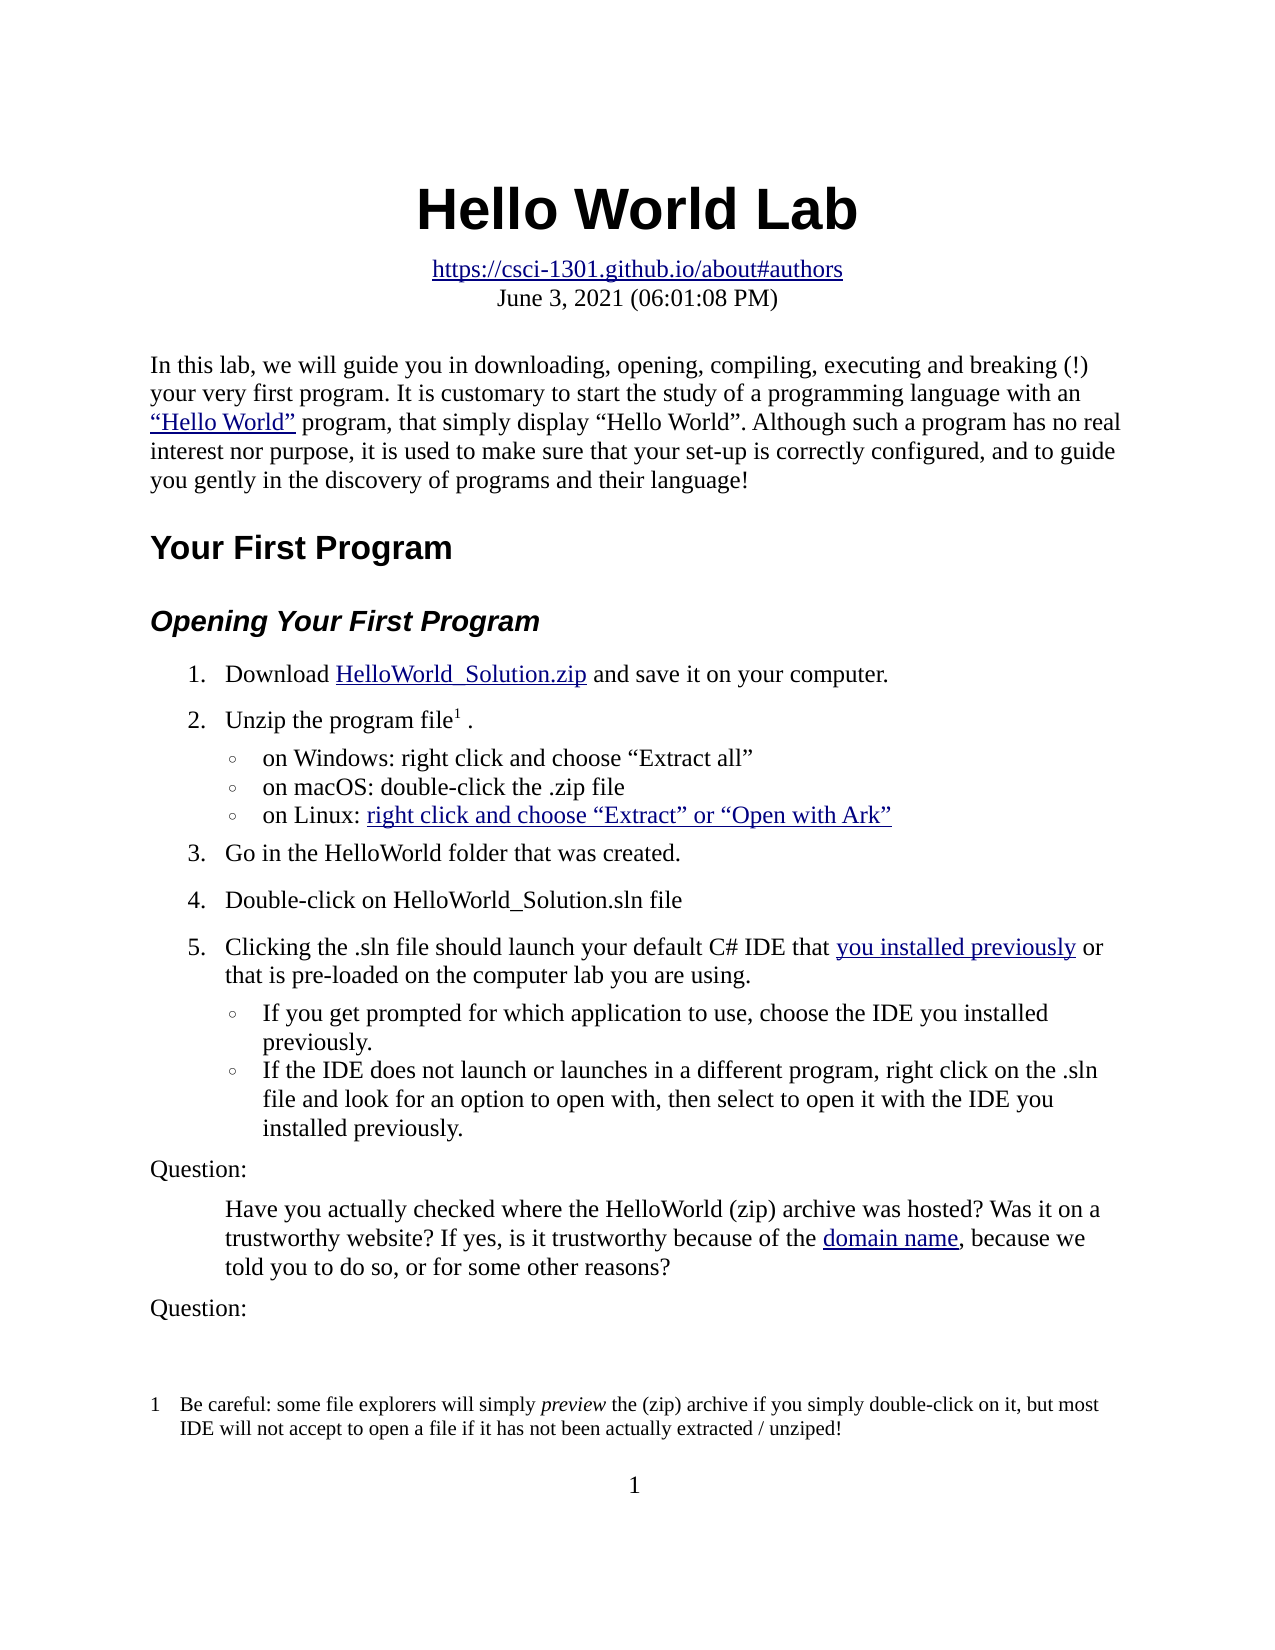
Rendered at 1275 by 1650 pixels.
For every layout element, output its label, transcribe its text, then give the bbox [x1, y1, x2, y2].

list Unzip the program file . [187, 705, 1125, 734]
subtitle Opening Your First Program [150, 604, 1125, 637]
list Be careful: some file explorers will simply preview the (zip) archive if you simply double-click on it, but most IDE will not accept to open a file if it has not been actually extracted / unziped! [150, 1392, 1125, 1440]
text In this lab, we will guide you in downloading, opening, compiling, executing and breaking (!) your very first program. It is customary to start the study of a programming language with an “Hello World” program, that simply display “Hello World”. Although such a program has no real interest nor purpose, it is used to make sure that your set-up is correctly configured, and to guide you gently in the discovery of programs and their language! [150, 350, 1125, 493]
list If the IDE does not launch or launches in a different program, right click on the .sln file and look for an option to open with, then select to open it with the IDE you installed previously. [225, 1056, 1125, 1142]
list Download HelloWorld_Solution.zip and save it on your computer. [187, 659, 1125, 687]
text Question: [150, 1154, 1125, 1182]
text Question: [150, 1293, 1125, 1321]
text Have you actually checked where the HelloWorld (zip) archive was hosted? Was it on a trustworthy website? If yes, is it trustworthy because of the domain name, because we told you to do so, or for some other reasons? [225, 1194, 1125, 1281]
list on macOS: double-click the .zip file [225, 772, 1125, 801]
text https://csci-1301.github.io/about#authors [150, 254, 1125, 283]
list Double-click on HelloWorld_Solution.sln file [187, 885, 1125, 914]
list on Windows: right click and choose “Extract all” [225, 743, 1125, 772]
subtitle Your First Program [150, 527, 1125, 566]
text June 3, 2021 (06:01:08 PM) [150, 283, 1125, 312]
list Go in the HelloWorld folder that was created. [187, 838, 1125, 867]
list If you get prompted for which application to use, choose the IDE you installed previously. [225, 998, 1125, 1056]
list Clicking the .sln file should launch your default C# IDE that you installed previously or that is pre-loaded on the computer lab you are using. [187, 932, 1125, 989]
list on Linux: right click and choose “Extract” or “Open with Ark” [225, 801, 1125, 829]
title Hello World Lab [150, 175, 1125, 242]
